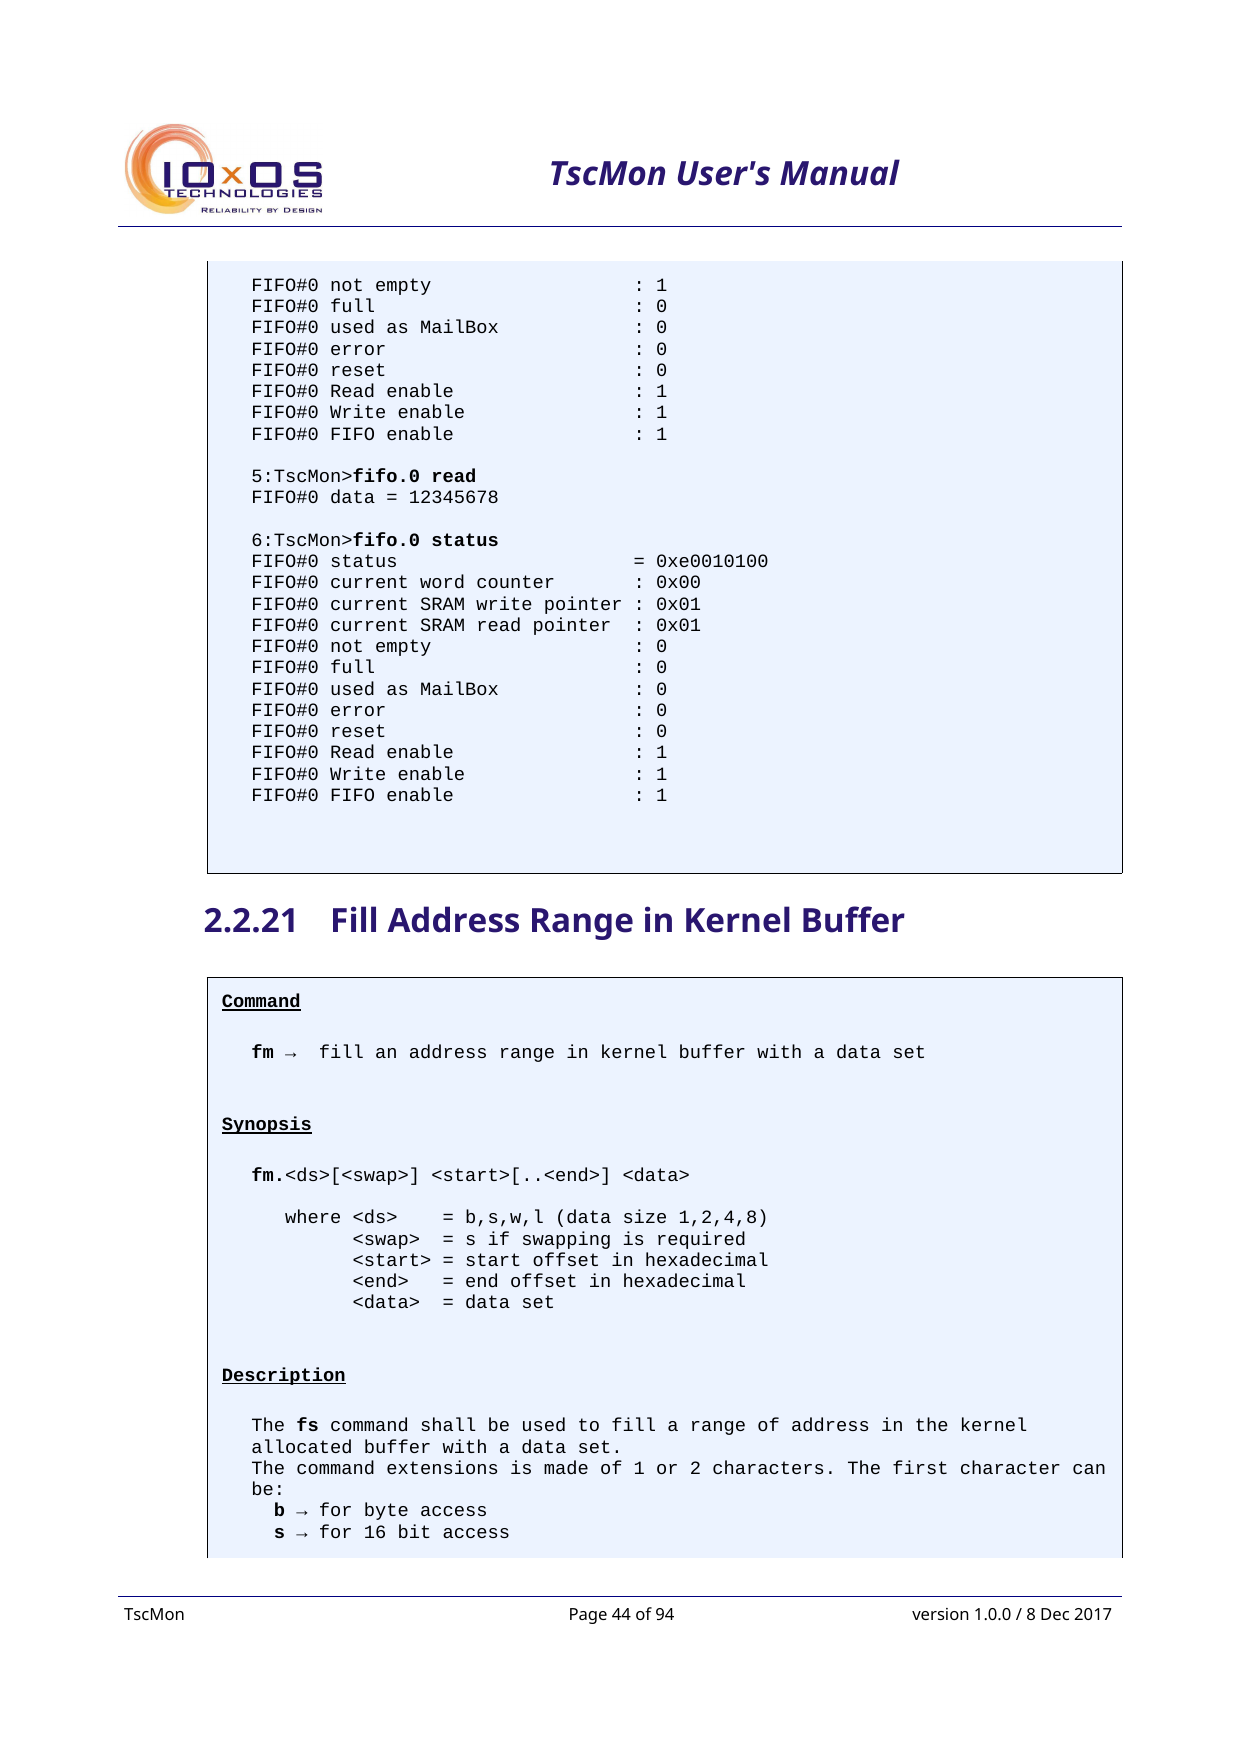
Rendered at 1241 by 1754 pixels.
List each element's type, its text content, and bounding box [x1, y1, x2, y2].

subtitle Fill Address Range in Kernel Buffer [195, 896, 1122, 942]
text The command extensions is made of 1 or 2 characters. The first character can be: [208, 1459, 1122, 1501]
text FIFO#0 error : 0 [208, 701, 1122, 722]
text FIFO#0 status = 0xe0010100 [208, 552, 1122, 573]
subtitle Synopsis [208, 1100, 1122, 1151]
text fm.<ds>[<swap>] <start>[..<end>] <data> [208, 1151, 1122, 1187]
text s → for 16 bit access [208, 1522, 1122, 1558]
text fm → fill an address range in kernel buffer with a data set [208, 1028, 1122, 1064]
text FIFO#0 used as MailBox : 0 [208, 318, 1122, 339]
text FIFO#0 current SRAM write pointer : 0x01 [208, 594, 1122, 616]
text FIFO#0 error : 0 [208, 339, 1122, 361]
text FIFO#0 full : 0 [208, 297, 1122, 318]
text 5:TscMon>fifo.0 read [208, 467, 1122, 488]
subtitle Description [208, 1351, 1122, 1401]
text FIFO#0 not empty : 1 [208, 261, 1122, 297]
text <start> = start offset in hexadecimal [208, 1251, 1122, 1272]
picture [123, 123, 323, 217]
text FIFO#0 current SRAM read pointer : 0x01 [208, 616, 1122, 637]
text FIFO#0 Write enable : 1 [208, 403, 1122, 424]
text FIFO#0 used as MailBox : 0 [208, 679, 1122, 701]
text Command [208, 978, 1122, 1028]
text b → for byte access [208, 1501, 1122, 1522]
text FIFO#0 data = 12345678 [208, 488, 1122, 509]
text 6:TscMon>fifo.0 status [208, 531, 1122, 552]
text FIFO#0 Read enable : 1 [208, 743, 1122, 764]
text FIFO#0 FIFO enable : 1 [208, 424, 1122, 446]
text where <ds> = b,s,w,l (data size 1,2,4,8) [208, 1208, 1122, 1229]
text <end> = end offset in hexadecimal [208, 1272, 1122, 1293]
text <swap> = s if swapping is required [208, 1229, 1122, 1251]
text FIFO#0 reset : 0 [208, 722, 1122, 743]
text FIFO#0 Write enable : 1 [208, 764, 1122, 786]
text FIFO#0 Read enable : 1 [208, 382, 1122, 403]
text FIFO#0 FIFO enable : 1 [208, 786, 1122, 822]
text FIFO#0 current word counter : 0x00 [208, 573, 1122, 594]
text <data> = data set [208, 1293, 1122, 1314]
text FIFO#0 not empty : 0 [208, 637, 1122, 658]
text FIFO#0 full : 0 [208, 658, 1122, 679]
text FIFO#0 reset : 0 [208, 361, 1122, 382]
text The fs command shall be used to fill a range of address in the kernel allocated buffer with a data set. [208, 1401, 1122, 1459]
